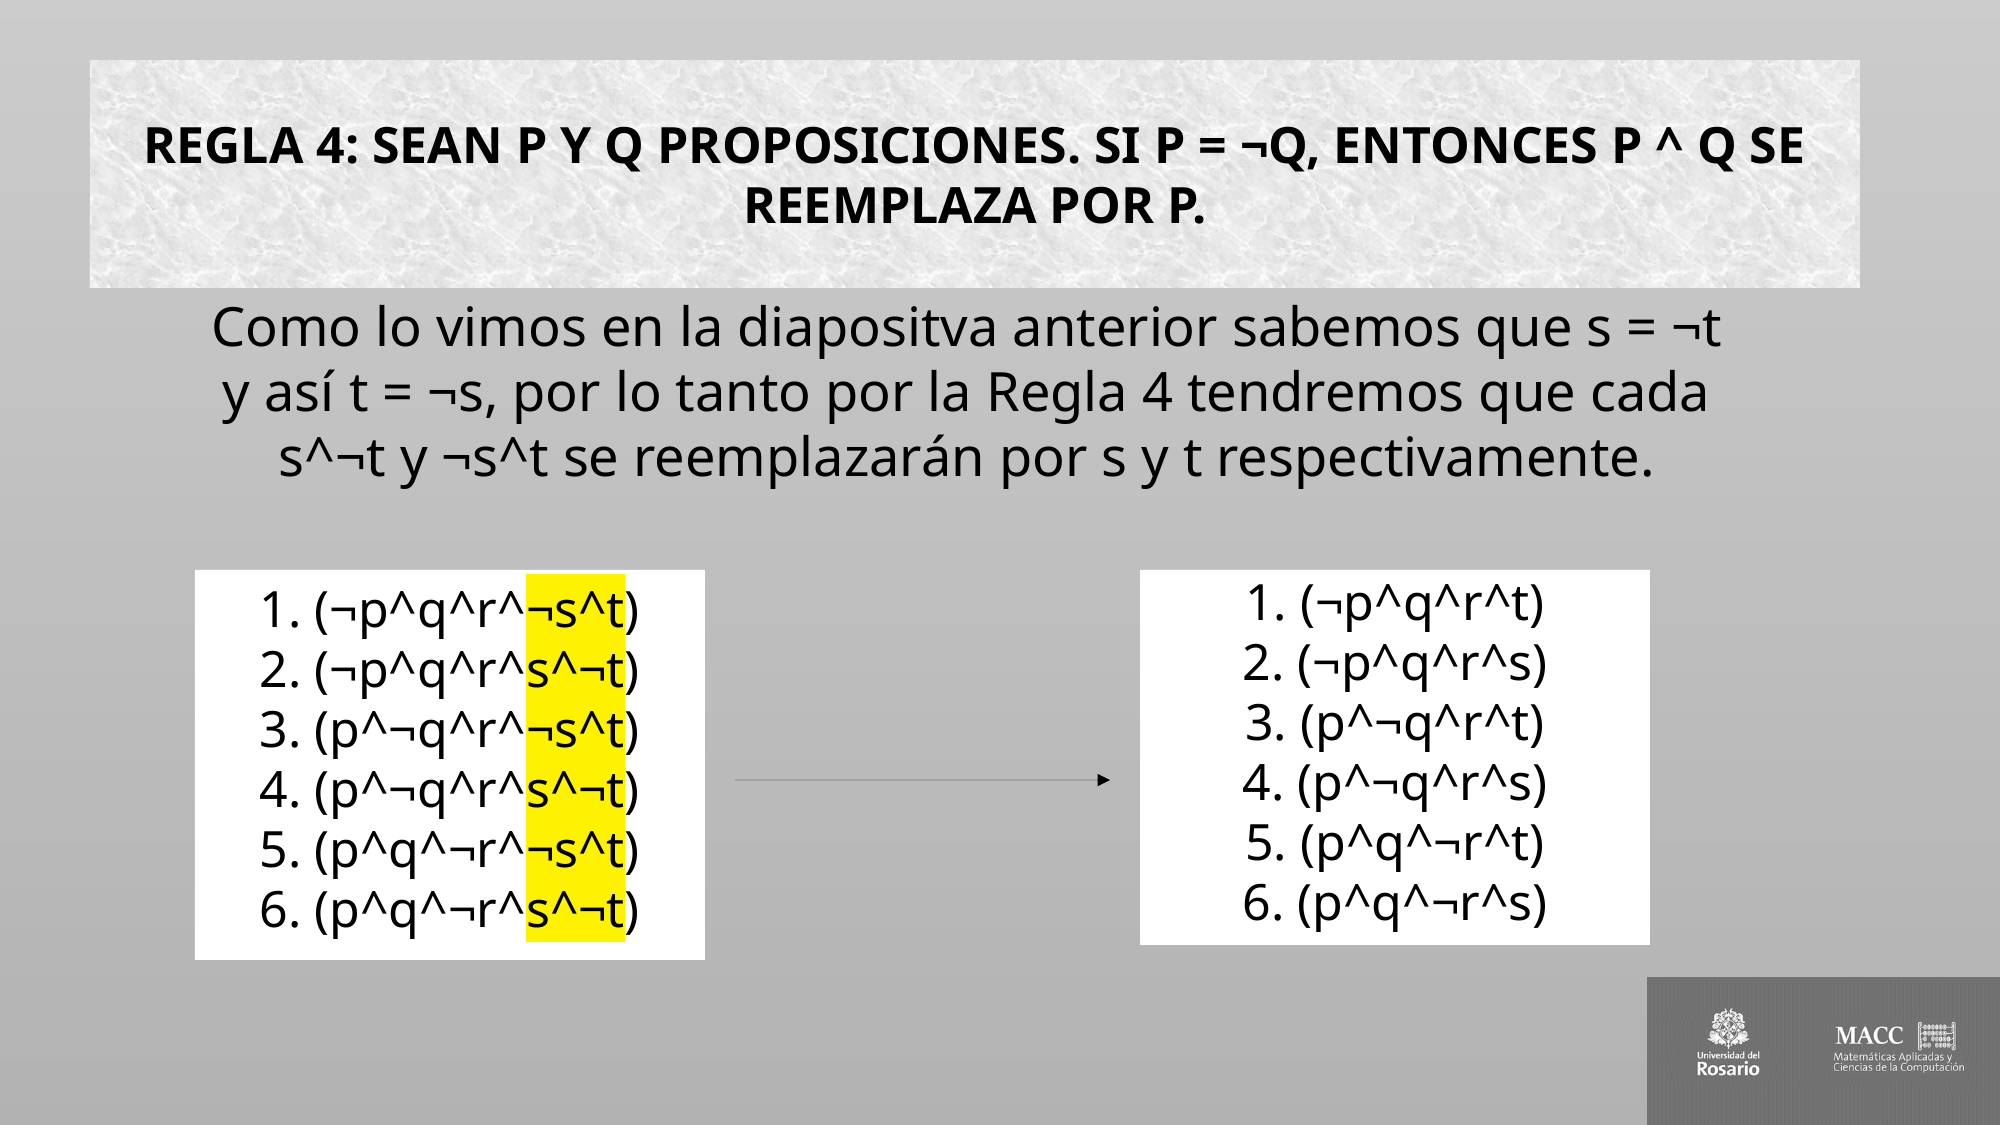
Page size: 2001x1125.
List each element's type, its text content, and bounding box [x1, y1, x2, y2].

text_box REGLA 4: SEAN P Y Q PROPOSICIONES. SI P = ¬Q, ENTONCES P ^ Q SE REEMPLAZA POR P. [89, 60, 1860, 288]
picture [1647, 977, 2000, 1125]
text_box Como lo vimos en la diapositva anterior sabemos que s = ¬t y así t = ¬s, por lo tanto por la Regla 4 tendremos que cada s^¬t y ¬s^t se reemplazarán por s y t respectivamente. [194, 284, 1740, 799]
text_box 1. (¬p^q^r^¬s^t) 2. (¬p^q^r^s^¬t) 3. (p^¬q^r^¬s^t) 4. (p^¬q^r^s^¬t) 5. (p^q^¬r^¬s^t) 6. (p^q^¬r^s^¬t) [194, 569, 705, 960]
text_box 1. (¬p^q^r^t) 2. (¬p^q^r^s) 3. (p^¬q^r^t) 4. (p^¬q^r^s) 5. (p^q^¬r^t) 6. (p^q^¬r^s) [1140, 569, 1650, 945]
